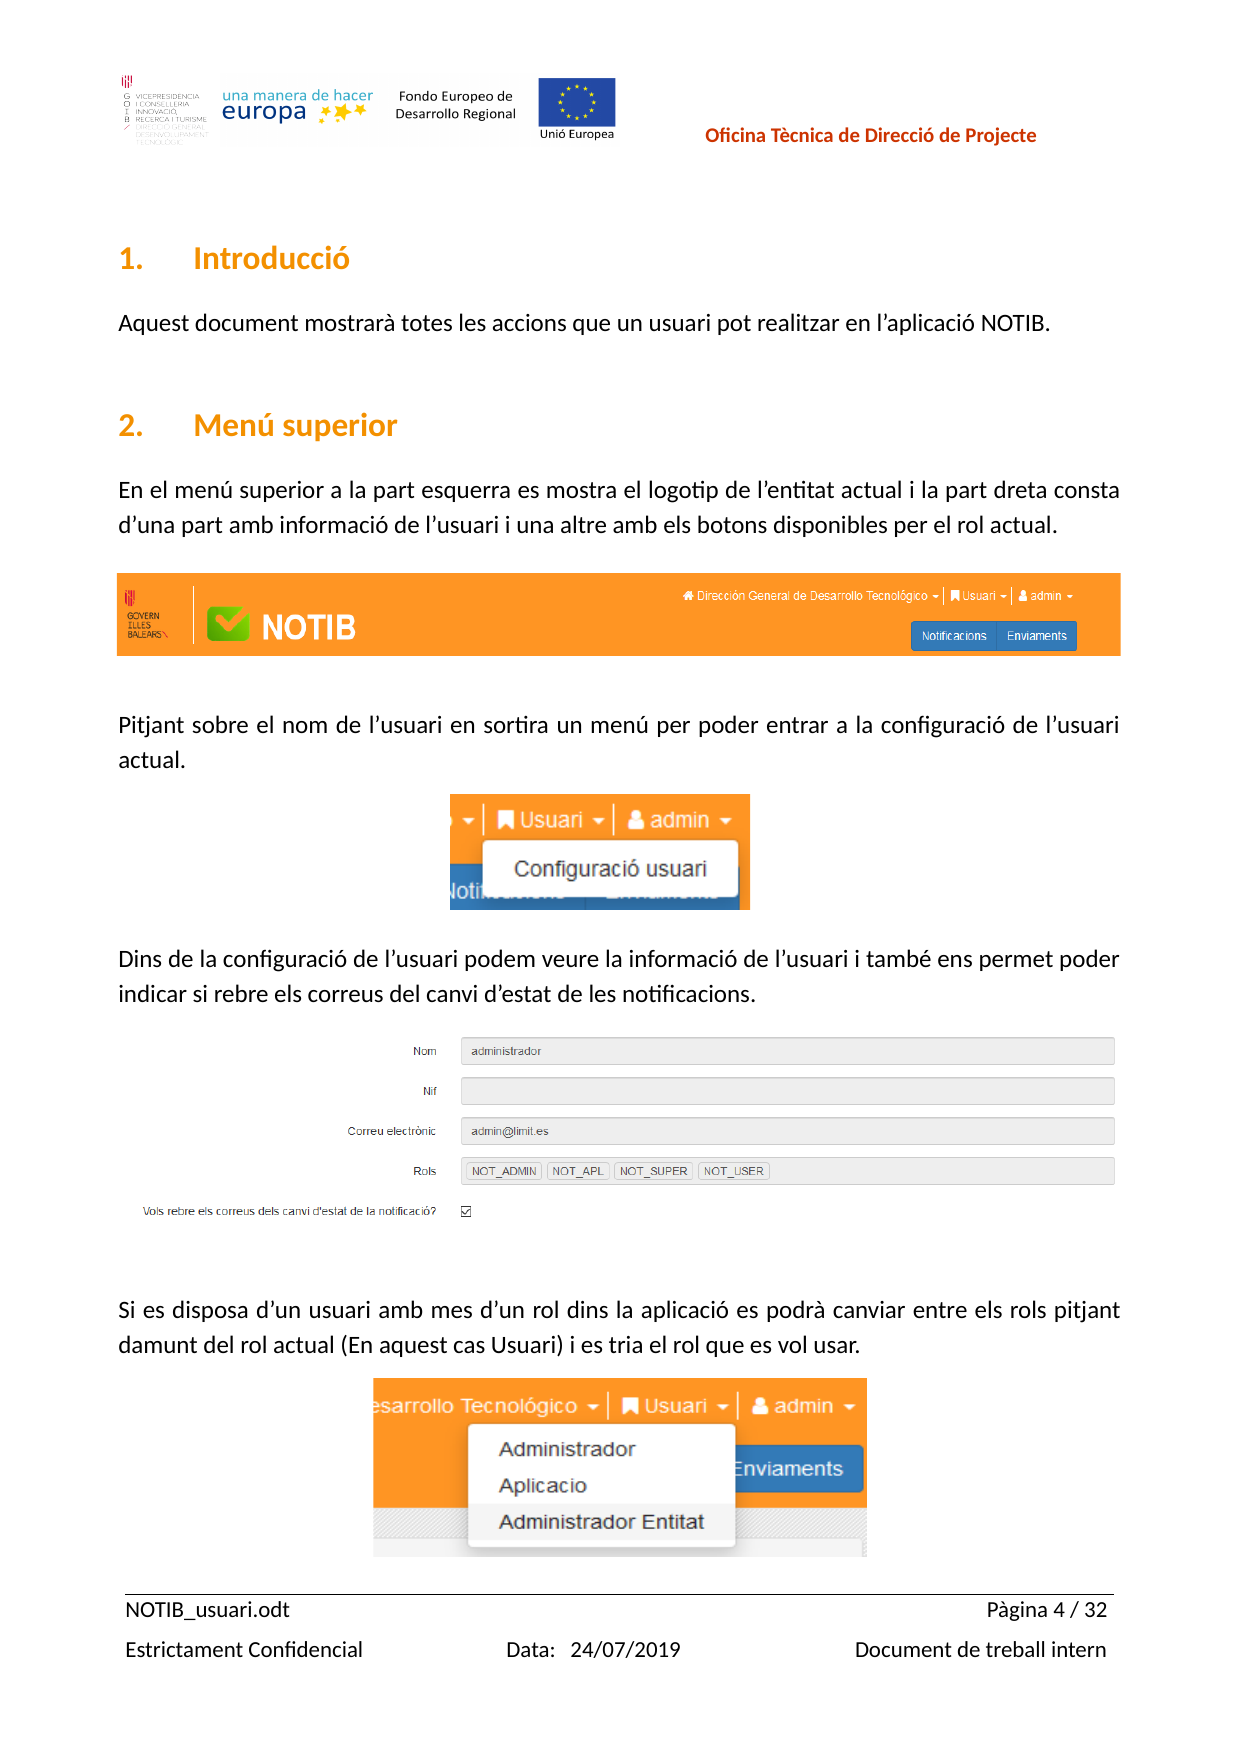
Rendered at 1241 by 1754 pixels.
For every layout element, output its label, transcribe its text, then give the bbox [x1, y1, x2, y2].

subtitle Menú superior [118, 404, 1122, 444]
text Dins de la configuració de l’usuari podem veure la informació de l’usuari i també ens permet poder indicar si rebre els correus del canvi d’estat de les notificacions. [118, 943, 1122, 1008]
text En el menú superior a la part esquerra es mostra el logotip de l’entitat actual i la part dreta consta d’una part amb informació de l’usuari i una altre amb els botons disponibles per el rol actual. [118, 474, 1122, 539]
text Si es disposa d’un usuari amb mes d’un rol dins la aplicació es podrà canviar entre els rols pitjant damunt del rol actual (En aquest cas Usuari) i es tria el rol que es vol usar. [118, 1294, 1122, 1360]
picture [450, 794, 751, 910]
picture [116, 573, 1121, 656]
picture [219, 73, 621, 147]
picture [373, 1378, 867, 1557]
text Aquest document mostrarà totes les accions que un usuari pot realitzar en l’aplicació NOTIB. [118, 307, 1122, 337]
picture [118, 1027, 1123, 1241]
subtitle Introducció [118, 237, 1122, 277]
picture [118, 73, 213, 147]
text Pitjant sobre el nom de l’usuari en sortira un menú per poder entrar a la configuració de l’usuari actual. [118, 709, 1122, 775]
